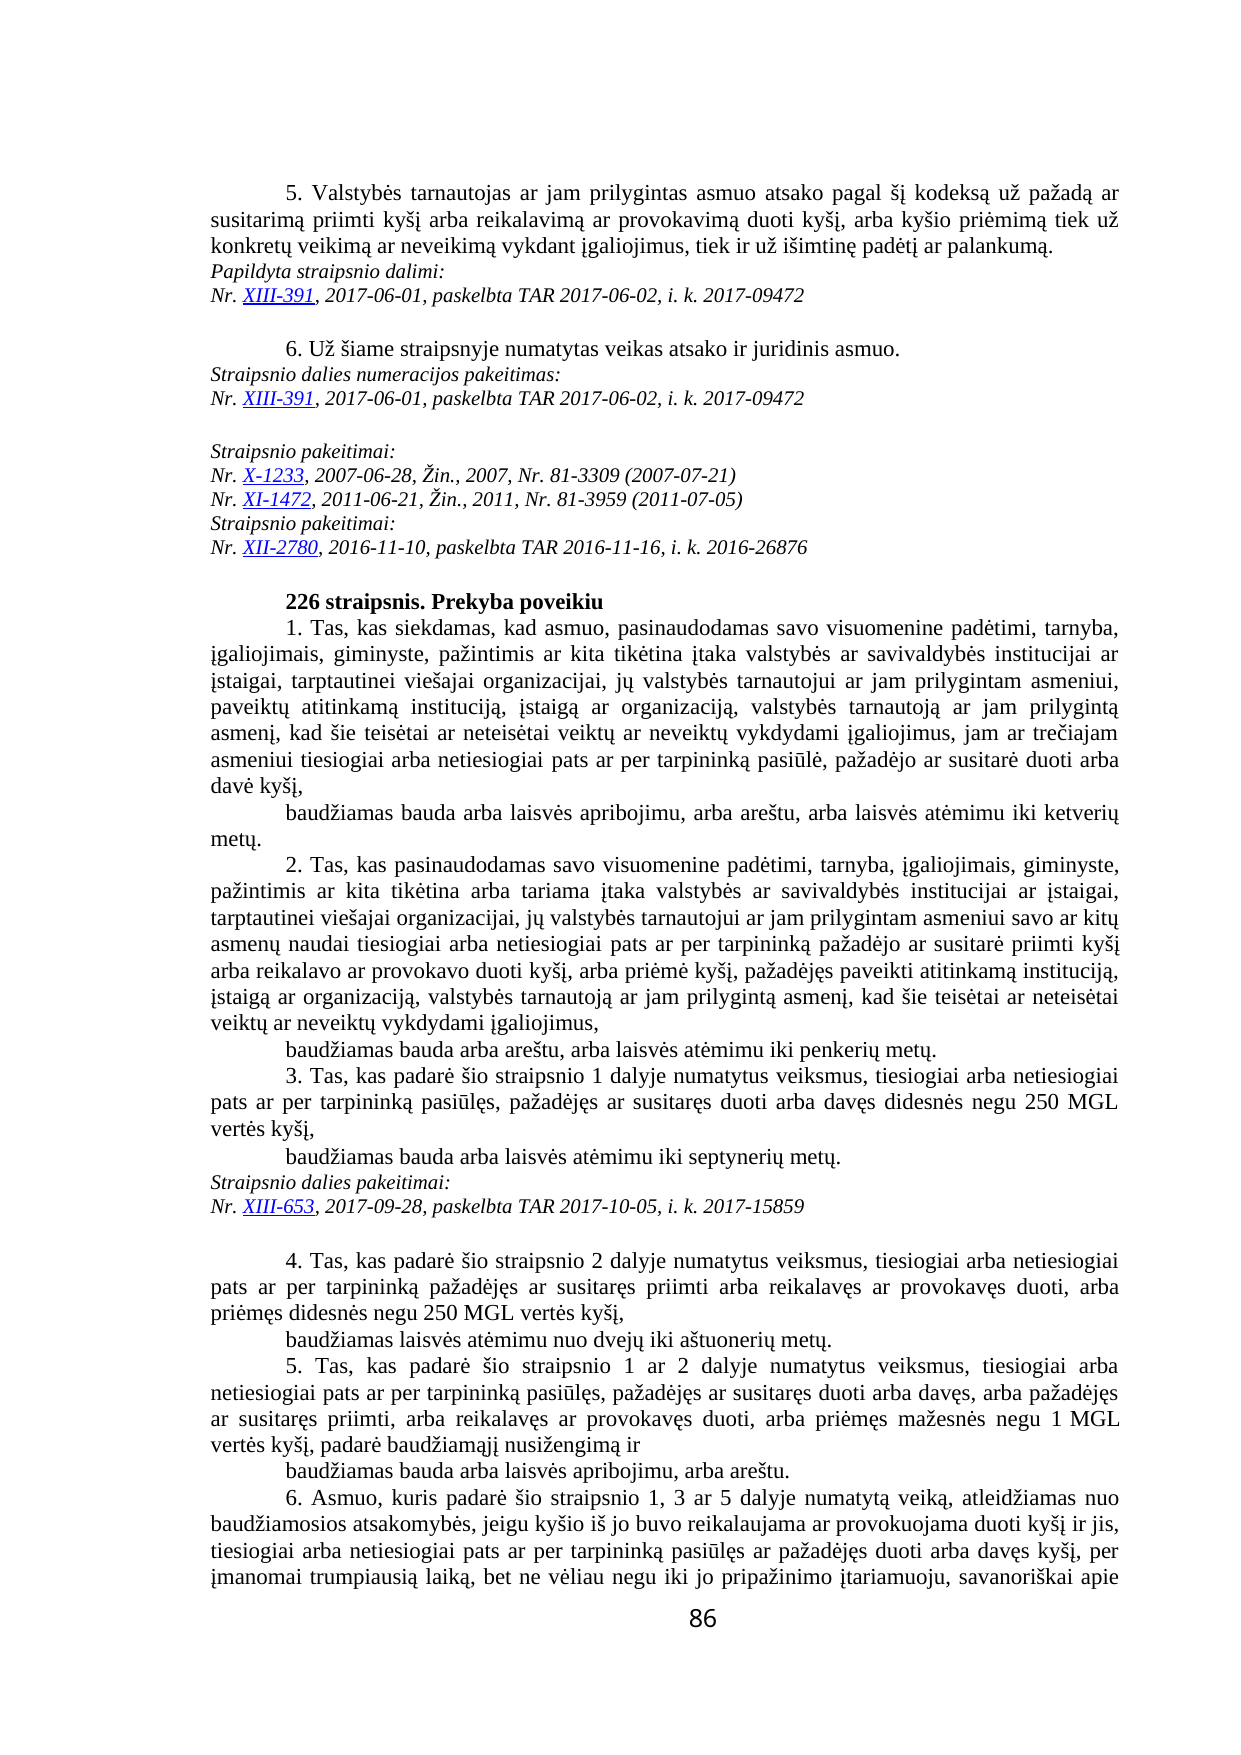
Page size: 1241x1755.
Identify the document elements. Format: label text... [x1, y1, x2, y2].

text 3. Tas, kas padarė šio straipsnio 1 dalyje numatytus veiksmus, tiesiogiai arba netiesiogiai pats ar per tarpininką pasiūlęs, pažadėjęs ar susitaręs duoti arba davęs didesnės negu 250 MGL vertės kyšį, [210, 1062, 1120, 1141]
text Straipsnio pakeitimai: [210, 511, 1120, 535]
text Nr. XIII-653, 2017-09-28, paskelbta TAR 2017-10-05, i. k. 2017-15859 [210, 1194, 1120, 1218]
text 6. Asmuo, kuris padarė šio straipsnio 1, 3 ar 5 dalyje numatytą veiką, atleidžiamas nuo baudžiamosios atsakomybės, jeigu kyšio iš jo buvo reikalaujama ar provokuojama duoti kyšį ir jis, tiesiogiai arba netiesiogiai pats ar per tarpininką pasiūlęs ar pažadėjęs duoti arba davęs kyšį, per įmanomai trumpiausią laiką, bet ne vėliau negu iki jo pripažinimo įtariamuoju, savanoriškai apie [210, 1484, 1120, 1589]
text Nr. XII-2780, 2016-11-10, paskelbta TAR 2016-11-16, i. k. 2016-26876 [210, 535, 1120, 559]
text baudžiamas laisvės atėmimu nuo dvejų iki aštuonerių metų. [210, 1326, 1120, 1352]
text 2. Tas, kas pasinaudodamas savo visuomenine padėtimi, tarnyba, įgaliojimais, giminyste, pažintimis ar kita tikėtina arba tariama įtaka valstybės ar savivaldybės institucijai ar įstaigai, tarptautinei viešajai organizacijai, jų valstybės tarnautojui ar jam prilygintam asmeniui savo ar kitų asmenų naudai tiesiogiai arba netiesiogiai pats ar per tarpininką pažadėjo ar susitarė priimti kyšį arba reikalavo ar provokavo duoti kyšį, arba priėmė kyšį, pažadėjęs paveikti atitinkamą instituciją, įstaigą ar organizaciją, valstybės tarnautoją ar jam prilygintą asmenį, kad šie teisėtai ar neteisėtai veiktų ar neveiktų vykdydami įgaliojimus, [210, 851, 1120, 1036]
text 5. Valstybės tarnautojas ar jam prilygintas asmuo atsako pagal šį kodeksą už pažadą ar susitarimą priimti kyšį arba reikalavimą ar provokavimą duoti kyšį, arba kyšio priėmimą tiek už konkretų veikimą ar neveikimą vykdant įgaliojimus, tiek ir už išimtinę padėtį ar palankumą. [210, 179, 1120, 258]
text baudžiamas bauda arba laisvės atėmimu iki septynerių metų. [210, 1141, 1120, 1170]
text Straipsnio dalies pakeitimai: [210, 1170, 1120, 1194]
text Nr. XIII-391, 2017-06-01, paskelbta TAR 2017-06-02, i. k. 2017-09472 [210, 386, 1120, 410]
text Nr. XI-1472, 2011-06-21, Žin., 2011, Nr. 81-3959 (2011-07-05) [210, 487, 1120, 511]
text Straipsnio pakeitimai: [210, 439, 1120, 463]
text baudžiamas bauda arba laisvės apribojimu, arba areštu. [210, 1458, 1120, 1484]
text 226 straipsnis. Prekyba poveikiu [210, 588, 1120, 614]
text baudžiamas bauda arba laisvės apribojimu, arba areštu, arba laisvės atėmimu iki ketverių metų. [210, 798, 1120, 851]
text 4. Tas, kas padarė šio straipsnio 2 dalyje numatytus veiksmus, tiesiogiai arba netiesiogiai pats ar per tarpininką pažadėjęs ar susitaręs priimti arba reikalavęs ar provokavęs duoti, arba priėmęs didesnės negu 250 MGL vertės kyšį, [210, 1247, 1120, 1326]
text Nr. XIII-391, 2017-06-01, paskelbta TAR 2017-06-02, i. k. 2017-09472 [210, 283, 1120, 307]
text 1. Tas, kas siekdamas, kad asmuo, pasinaudodamas savo visuomenine padėtimi, tarnyba, įgaliojimais, giminyste, pažintimis ar kita tikėtina įtaka valstybės ar savivaldybės institucijai ar įstaigai, tarptautinei viešajai organizacijai, jų valstybės tarnautojui ar jam prilygintam asmeniui, paveiktų atitinkamą instituciją, įstaigą ar organizaciją, valstybės tarnautoją ar jam prilygintą asmenį, kad šie teisėtai ar neteisėtai veiktų ar neveiktų vykdydami įgaliojimus, jam ar trečiajam asmeniui tiesiogiai arba netiesiogiai pats ar per tarpininką pasiūlė, pažadėjo ar susitarė duoti arba davė kyšį, [210, 614, 1120, 798]
text baudžiamas bauda arba areštu, arba laisvės atėmimu iki penkerių metų. [210, 1036, 1120, 1062]
text Papildyta straipsnio dalimi: [210, 258, 1120, 283]
text Straipsnio dalies numeracijos pakeitimas: [210, 362, 1120, 386]
text Nr. X-1233, 2007-06-28, Žin., 2007, Nr. 81-3309 (2007-07-21) [210, 463, 1120, 487]
text 5. Tas, kas padarė šio straipsnio 1 ar 2 dalyje numatytus veiksmus, tiesiogiai arba netiesiogiai pats ar per tarpininką pasiūlęs, pažadėjęs ar susitaręs duoti arba davęs, arba pažadėjęs ar susitaręs priimti, arba reikalavęs ar provokavęs duoti, arba priėmęs mažesnės negu 1 MGL vertės kyšį, padarė baudžiamąjį nusižengimą ir [210, 1352, 1120, 1458]
text 6. Už šiame straipsnyje numatytas veikas atsako ir juridinis asmuo. [210, 335, 1120, 362]
